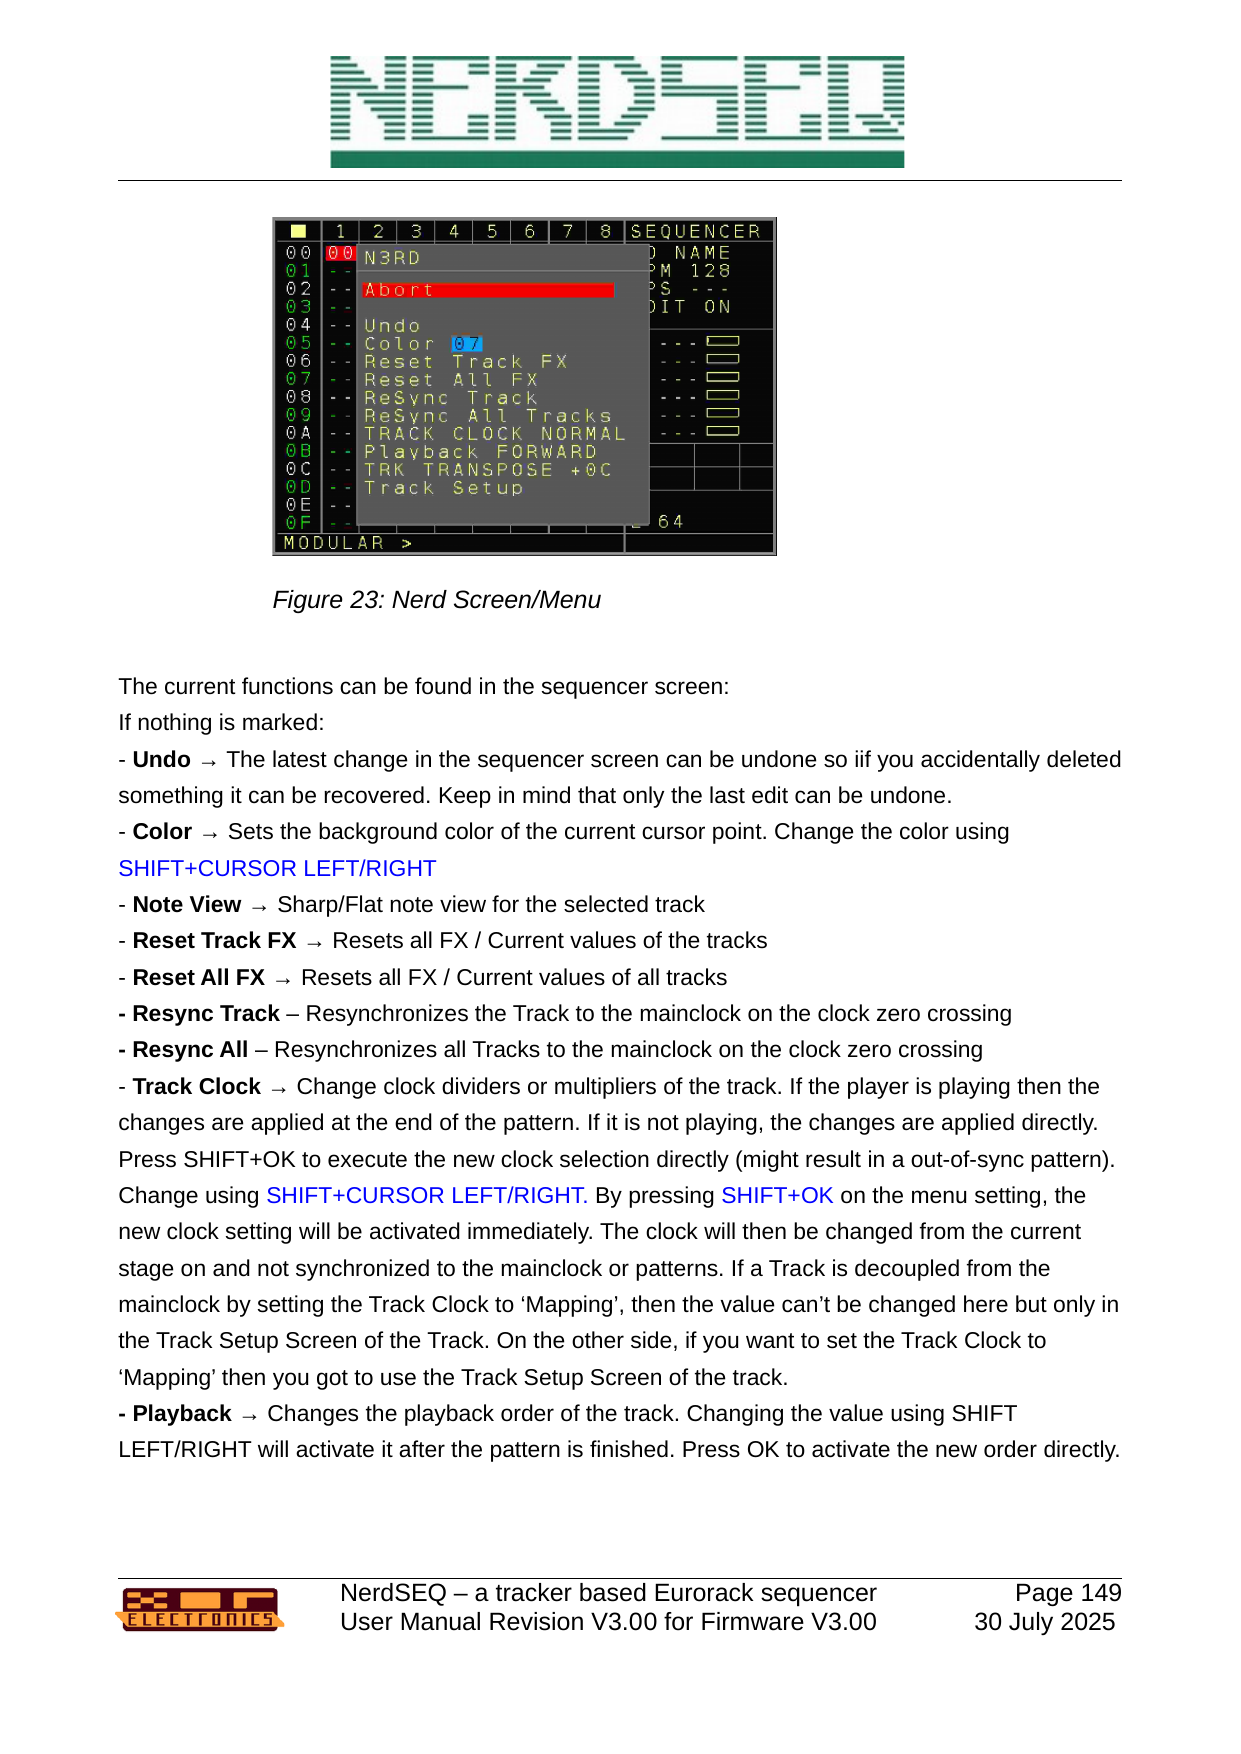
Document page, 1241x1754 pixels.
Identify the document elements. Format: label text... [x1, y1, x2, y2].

text - Reset All FX → Resets all FX / Current values of all tracks [118, 964, 1122, 990]
picture [272, 217, 777, 556]
text Figure 23: Nerd Screen/Menu [272, 586, 873, 614]
text - Track Clock → Change clock dividers or multipliers of the track. If the player is playing then the changes are applied at the end of the pattern. If it is not playing, the changes are applied directly. Press SHIFT+OK to execute the new clock selection directly (might result in a out-of-sync pattern). Change using SHIFT+CURSOR LEFT/RIGHT. By pressing SHIFT+OK on the menu setting, the new clock setting will be activated immediately. The clock will then be changed from the current stage on and not synchronized to the mainclock or patterns. If a Track is decoupled from the mainclock by setting the Track Clock to ‘Mapping’, then the value can’t be changed here but only in the Track Setup Screen of the Track. On the other side, if you want to set the Track Clock to ‘Mapping’ then you got to use the Track Setup Screen of the track. [118, 1073, 1122, 1390]
picture [330, 56, 905, 168]
text - Reset Track FX → Resets all FX / Current values of the tracks [118, 927, 1122, 954]
picture [115, 1584, 285, 1634]
text - Playback → Changes the playback order of the track. Changing the value using SHIFT LEFT/RIGHT will activate it after the pattern is finished. Press OK to activate the new order directly. [118, 1400, 1122, 1463]
text If nothing is marked: [118, 709, 1122, 736]
text The current functions can be found in the sequencer screen: [118, 673, 1122, 699]
text - Resync All – Resynchronizes all Tracks to the mainclock on the clock zero crossing [118, 1036, 1122, 1063]
text - Color → Sets the background color of the current cursor point. Change the color using SHIFT+CURSOR LEFT/RIGHT [118, 818, 1122, 881]
text - Resync Track – Resynchronizes the Track to the mainclock on the clock zero crossing [118, 1000, 1122, 1026]
text - Undo → The latest change in the sequencer screen can be undone so iif you accidentally deleted something it can be recovered. Keep in mind that only the last edit can be undone. [118, 746, 1122, 808]
text - Note View → Sharp/Flat note view for the selected track [118, 891, 1122, 917]
